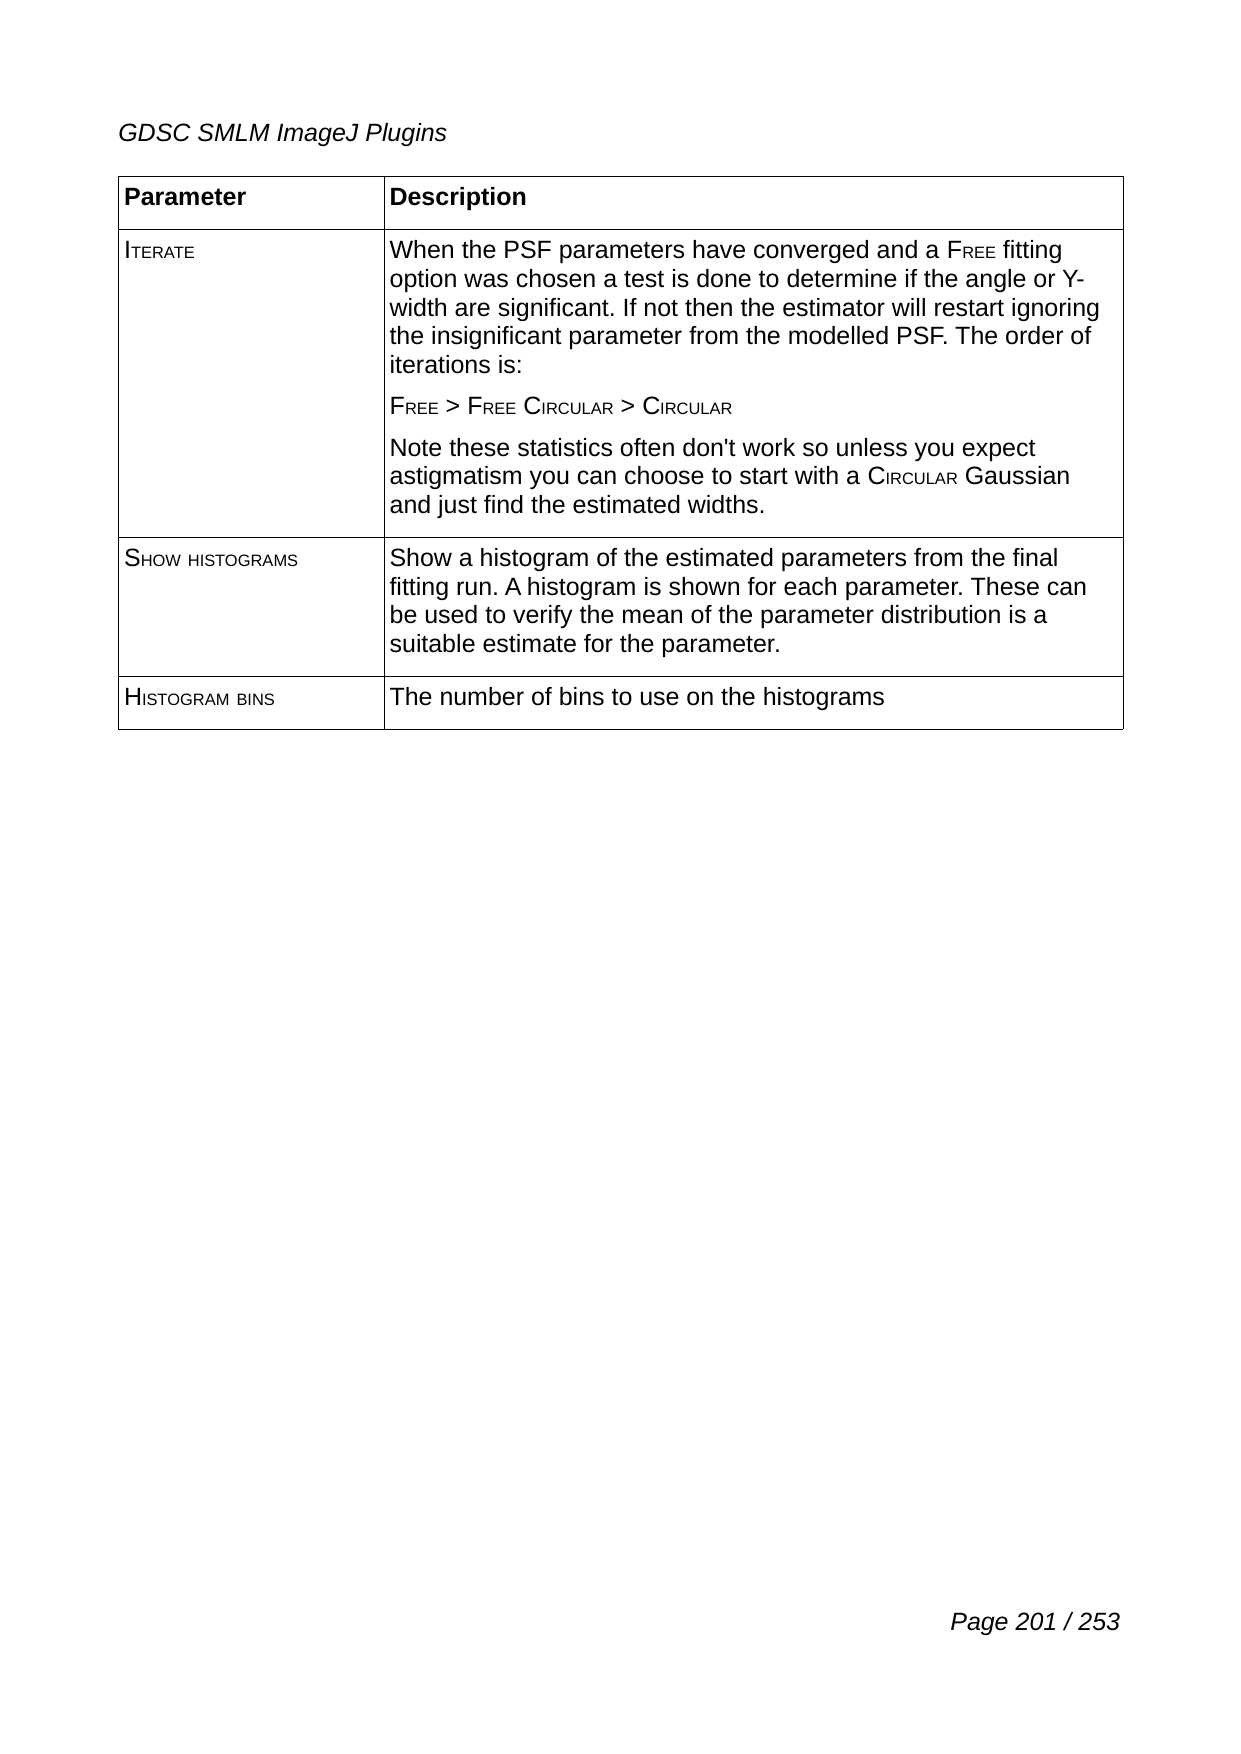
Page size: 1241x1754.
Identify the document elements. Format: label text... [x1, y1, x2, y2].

table_cell When the PSF parameters have converged and a Free fitting option was chosen a test is done to determine if the angle or Y-width are significant. If not then the estimator will restart ignoring the insignificant parameter from the modelled PSF. The order of iterations is: Free > Free Circular > Circular Note these statistics often don't work so unless you expect astigmatism you can choose to start with a Circular Gaussian and just find the estimated widths. [385, 230, 1123, 537]
table_cell Histogram bins [119, 677, 384, 729]
table_cell Show a histogram of the estimated parameters from the final fitting run. A histogram is shown for each parameter. These can be used to verify the mean of the parameter distribution is a suitable estimate for the parameter. [385, 538, 1123, 676]
table_cell Show histograms [119, 538, 384, 676]
table_header Parameter [119, 177, 384, 229]
table_header Description [385, 177, 1123, 229]
table_cell The number of bins to use on the histograms [385, 677, 1123, 729]
table_cell Iterate [119, 230, 384, 537]
